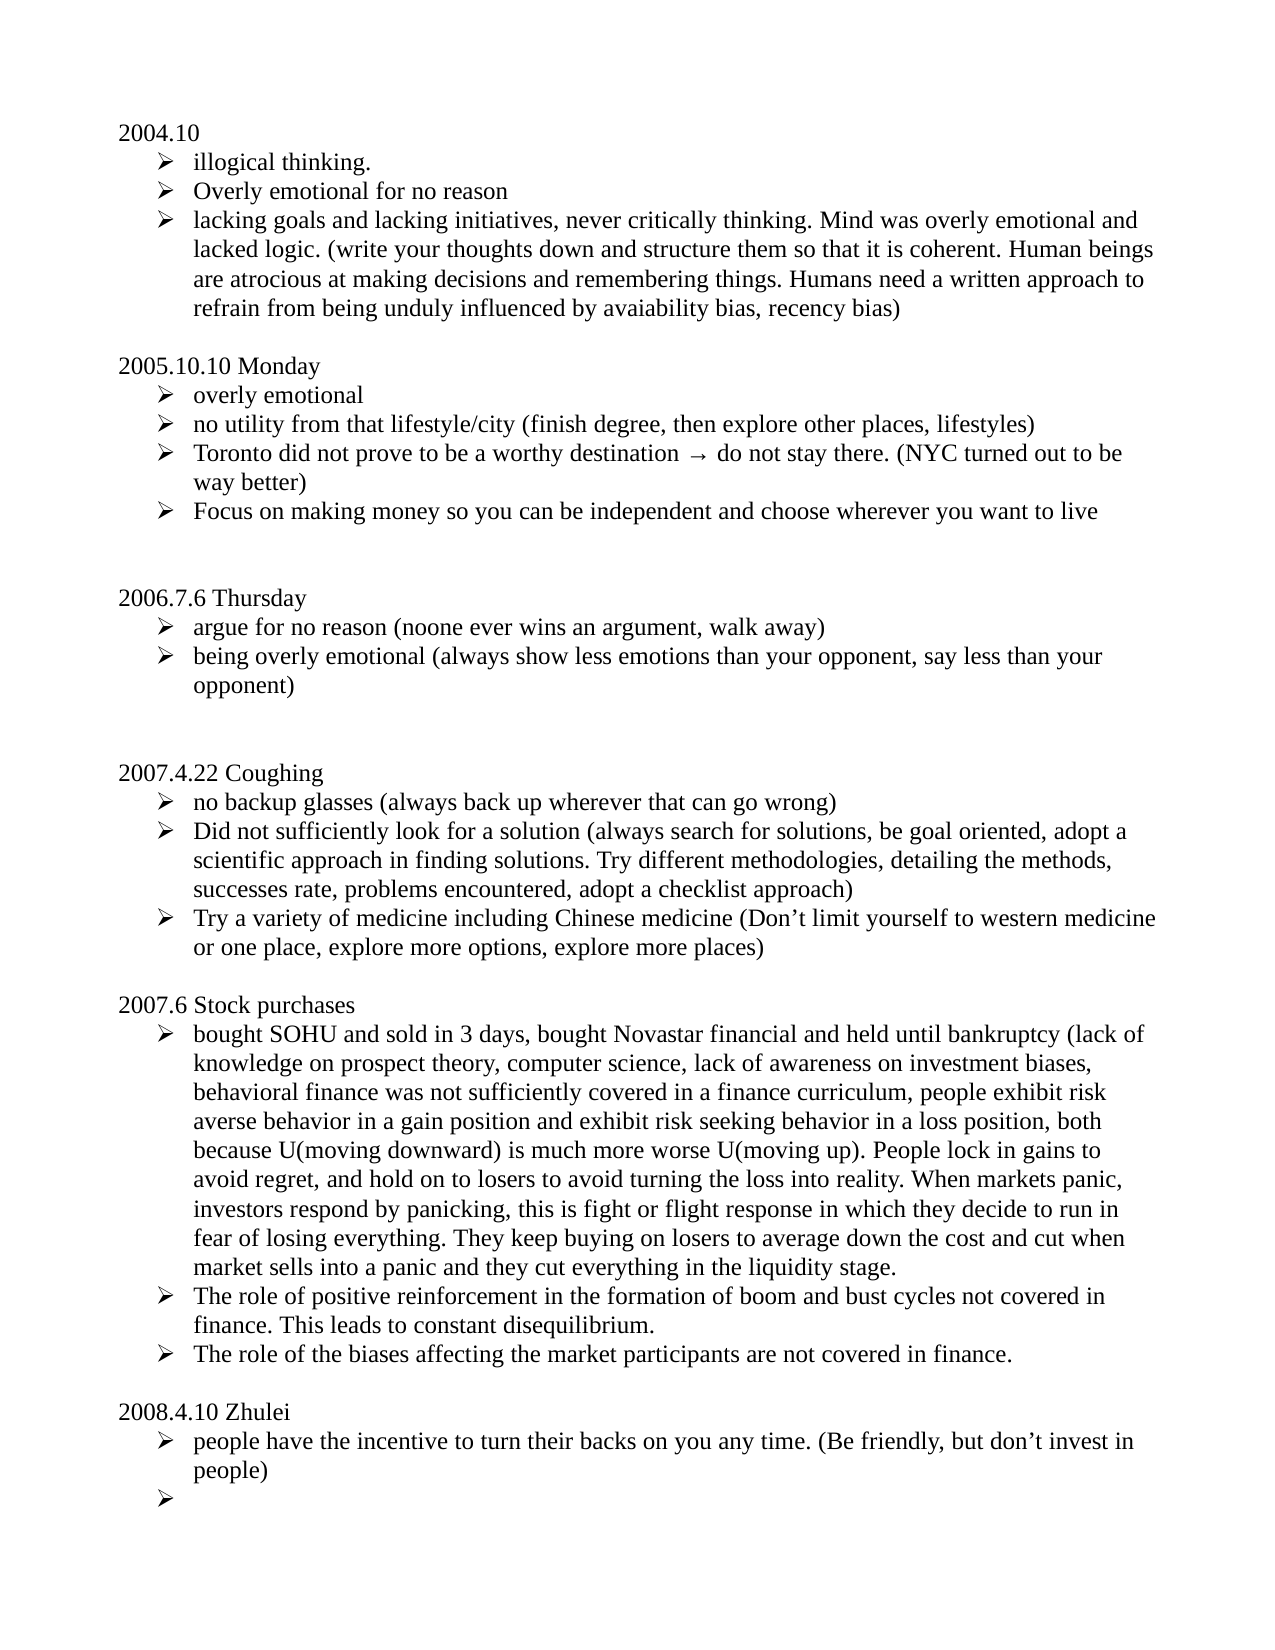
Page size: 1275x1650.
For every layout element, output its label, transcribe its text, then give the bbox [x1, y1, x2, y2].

list being overly emotional (always show less emotions than your opponent, say less than your opponent) [156, 641, 1157, 699]
list The role of the biases affecting the market participants are not covered in finance. [156, 1339, 1157, 1368]
text 2006.7.6 Thursday [118, 583, 1157, 612]
text 2007.4.22 Coughing [118, 757, 1157, 787]
list argue for no reason (noone ever wins an argument, walk away) [156, 612, 1157, 641]
text 2007.6 Stock purchases [118, 990, 1157, 1019]
list lacking goals and lacking initiatives, never critically thinking. Mind was overly emotional and lacked logic. (write your thoughts down and structure them so that it is coherent. Human beings are atrocious at making decisions and remembering things. Humans need a written approach to refrain from being unduly influenced by avaiability bias, recency bias) [156, 205, 1157, 322]
list overly emotional [156, 380, 1157, 409]
list Toronto did not prove to be a worthy destination → do not stay there. (NYC turned out to be way better) [156, 438, 1157, 496]
list illogical thinking. [156, 147, 1157, 176]
text 2004.10 [118, 118, 1157, 147]
list Focus on making money so you can be independent and choose wherever you want to live [156, 496, 1157, 525]
list Did not sufficiently look for a solution (always search for solutions, be goal oriented, adopt a scientific approach in finding solutions. Try different methodologies, detailing the methods, successes rate, problems encountered, adopt a checklist approach) [156, 816, 1157, 903]
text 2005.10.10 Monday [118, 351, 1157, 380]
text 2008.4.10 Zhulei [118, 1397, 1157, 1426]
list people have the incentive to turn their backs on you any time. (Be friendly, but don’t invest in people) [156, 1426, 1157, 1484]
list no utility from that lifestyle/city (finish degree, then explore other places, lifestyles) [156, 409, 1157, 438]
list Overly emotional for no reason [156, 176, 1157, 205]
list bought SOHU and sold in 3 days, bought Novastar financial and held until bankruptcy (lack of knowledge on prospect theory, computer science, lack of awareness on investment biases, behavioral finance was not sufficiently covered in a finance curriculum, people exhibit risk averse behavior in a gain position and exhibit risk seeking behavior in a loss position, both because U(moving downward) is much more worse U(moving up). People lock in gains to avoid regret, and hold on to losers to avoid turning the loss into reality. When markets panic, investors respond by panicking, this is fight or flight response in which they decide to run in fear of losing everything. They keep buying on losers to average down the cost and cut when market sells into a panic and they cut everything in the liquidity stage. [156, 1019, 1157, 1281]
list no backup glasses (always back up wherever that can go wrong) [156, 787, 1157, 816]
list Try a variety of medicine including Chinese medicine (Don’t limit yourself to western medicine or one place, explore more options, explore more places) [156, 903, 1157, 961]
list The role of positive reinforcement in the formation of boom and bust cycles not covered in finance. This leads to constant disequilibrium. [156, 1281, 1157, 1339]
